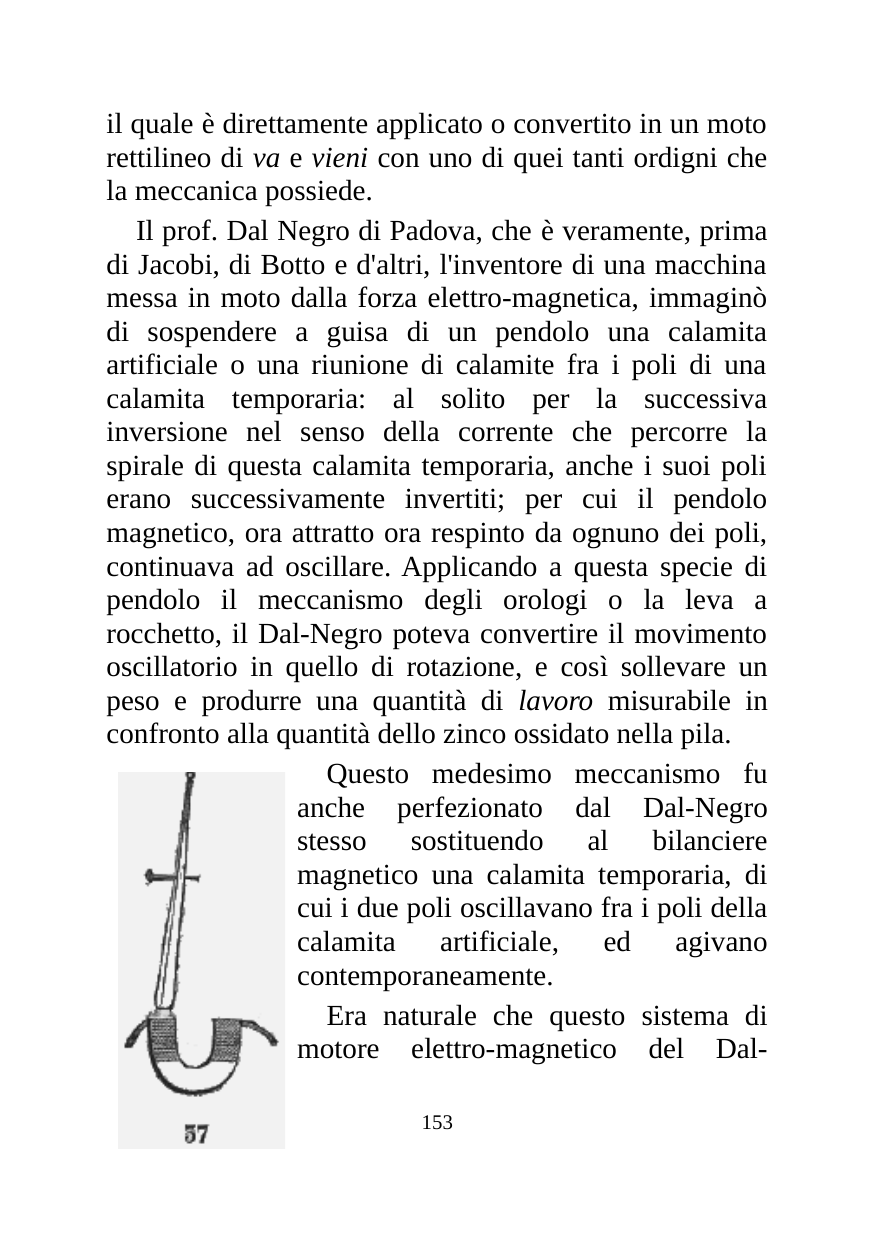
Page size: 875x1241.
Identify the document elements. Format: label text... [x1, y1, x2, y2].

text Il prof. Dal Negro di Padova, che è veramente, prima di Jacobi, di Botto e d'altri, l'inventore di una macchina messa in moto dalla forza elettro-magnetica, immaginò di sospendere a guisa di un pendolo una calamita artificiale o una riunione di calamite fra i poli di una calamita temporaria: al solito per la successiva inversione nel senso della corrente che percorre la spirale di questa calamita temporaria, anche i suoi poli erano successivamente invertiti; per cui il pendolo magnetico, ora attratto ora respinto da ognuno dei poli, continuava ad oscillare. Applicando a questa specie di pendolo il meccanismo degli orologi o la leva a rocchetto, il Dal-Negro poteva convertire il movimento oscillatorio in quello di rotazione, e così sollevare un peso e produrre una quantità di lavoro misurabile in confronto alla quantità dello zinco ossidato nella pila. [106, 213, 768, 750]
text il quale è direttamente applicato o convertito in un moto rettilineo di va e vieni con uno di quei tanti ordigni che la meccanica possiede. [106, 106, 768, 207]
text Questo medesimo meccanismo fu anche perfezionato dal Dal-Negro stesso sostituendo al bilanciere magnetico una calamita temporaria, di cui i due poli oscillavano fra i poli della calamita artificiale, ed agivano contemporaneamente. [106, 756, 768, 991]
text Era naturale che questo sistema di motore elettro-magnetico del Dal- [286, 998, 768, 1065]
